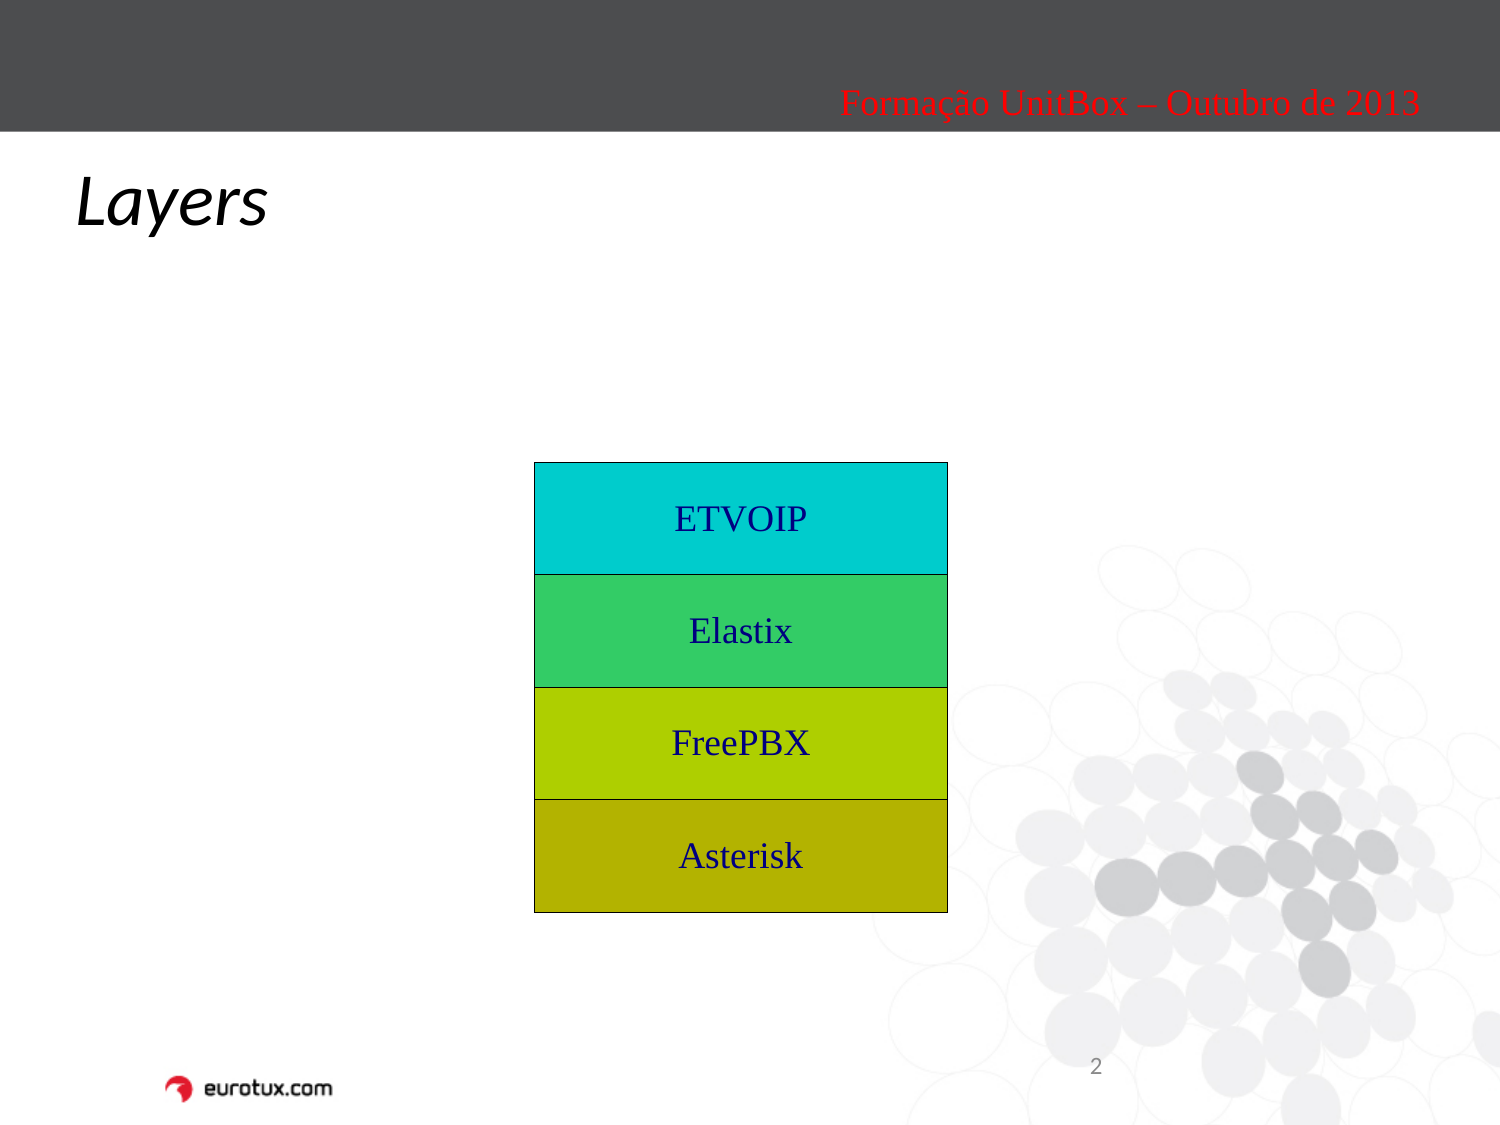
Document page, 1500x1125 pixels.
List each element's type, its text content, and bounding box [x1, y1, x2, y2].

text_box Elastix [534, 574, 948, 688]
picture [0, 0, 1500, 1125]
text_box ETVOIP [534, 462, 948, 574]
text_box Asterisk [534, 799, 948, 913]
title Layers [75, 112, 1425, 301]
text_box FreePBX [534, 688, 948, 799]
